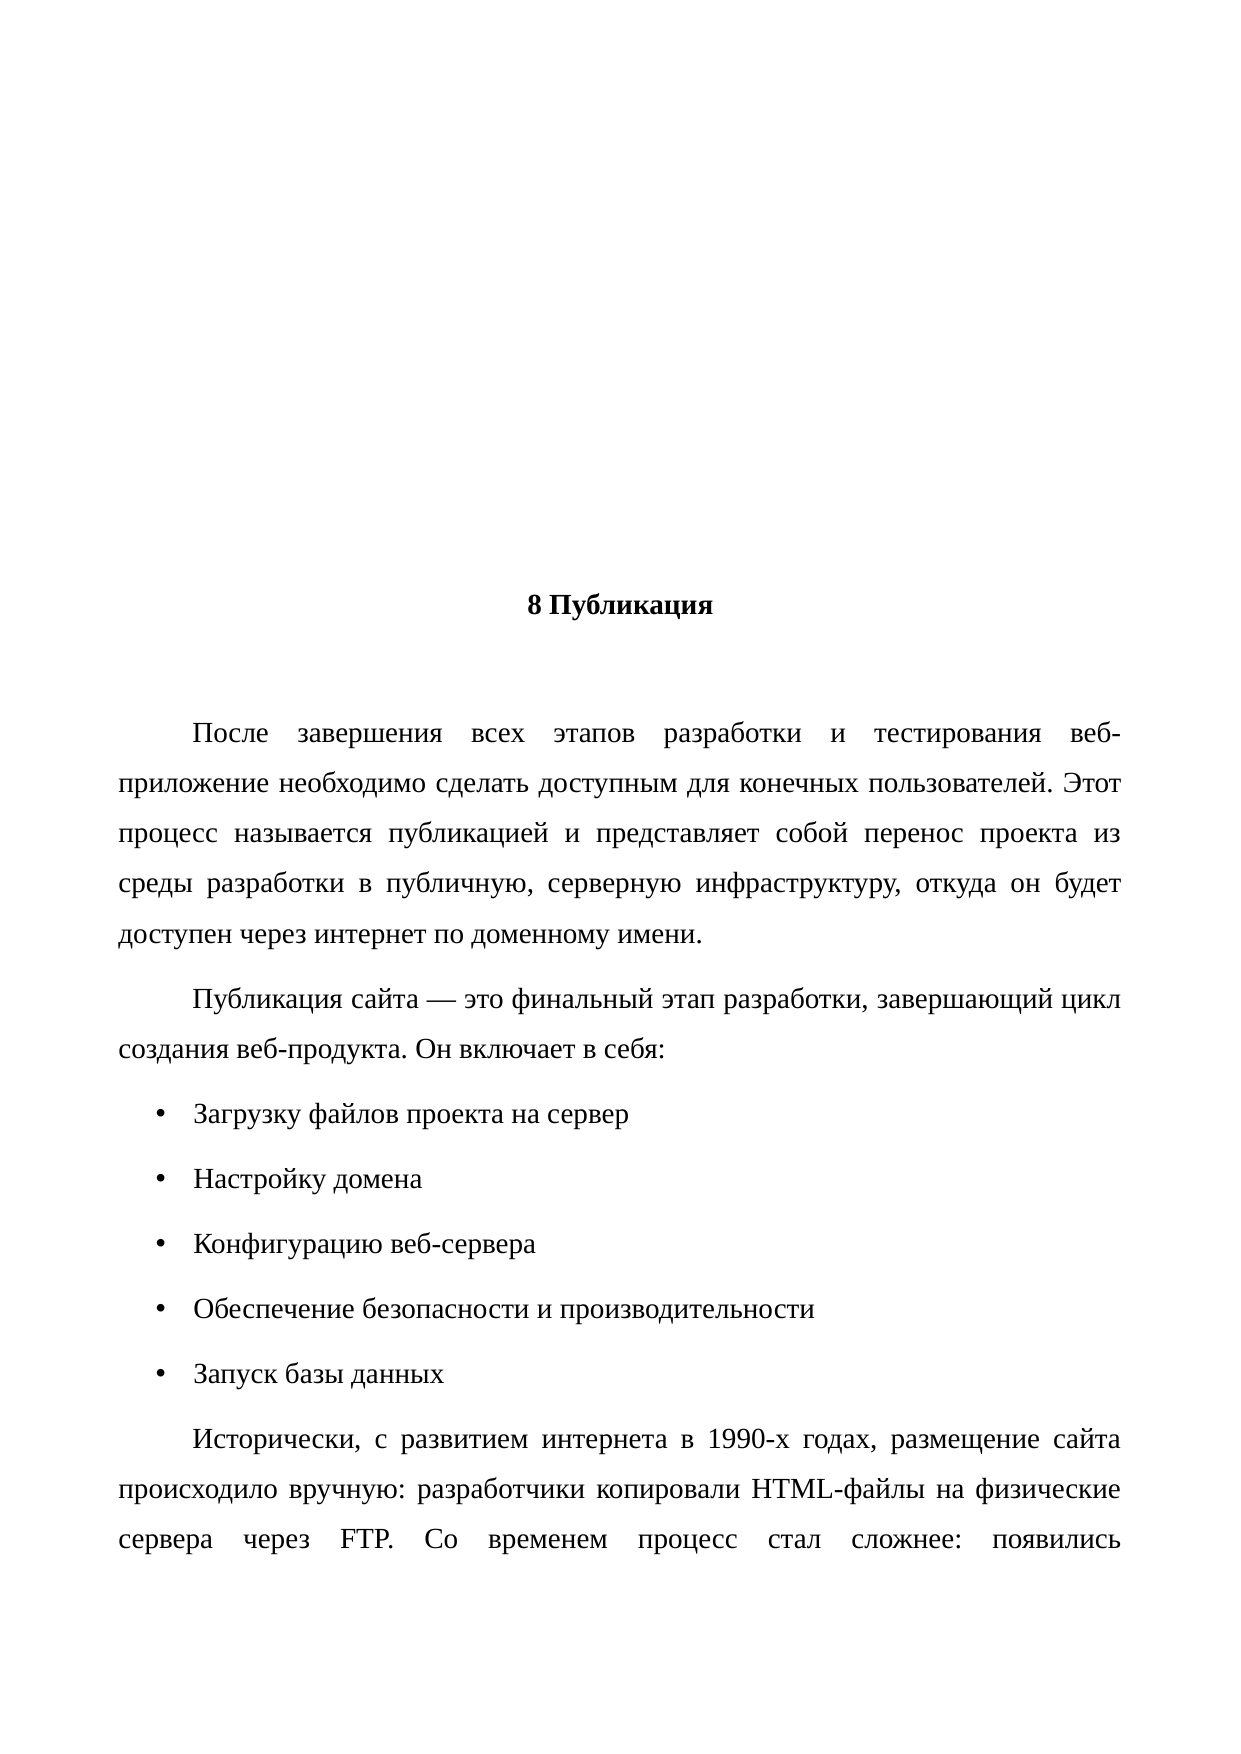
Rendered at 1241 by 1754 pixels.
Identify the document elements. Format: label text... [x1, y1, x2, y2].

text После завершения всех этапов разработки и тестирования веб-приложение необходимо сделать доступным для конечных пользователей. Этот процесс называется публикацией и представляет собой перенос проекта из среды разработки в публичную, серверную инфраструктуру, откуда он будет доступен через интернет по доменному имени. [118, 715, 1122, 949]
text Публикация сайта — это финальный этап разработки, завершающий цикл создания веб-продукта. Он включает в себя: [118, 981, 1122, 1065]
list Загрузку файлов проекта на сервер [156, 1096, 1122, 1130]
text Исторически, с развитием интернета в 1990-х годах, размещение сайта происходило вручную: разработчики копировали HTML-файлы на физические сервера через FTP. Со временем процесс стал сложнее: появились [118, 1421, 1122, 1555]
list Конфигурацию веб-сервера [156, 1226, 1122, 1260]
list Настройку домена [156, 1161, 1122, 1195]
subtitle 8 Публикация [118, 587, 1122, 621]
list Запуск базы данных [156, 1356, 1122, 1390]
list Обеспечение безопасности и производительности [156, 1291, 1122, 1325]
